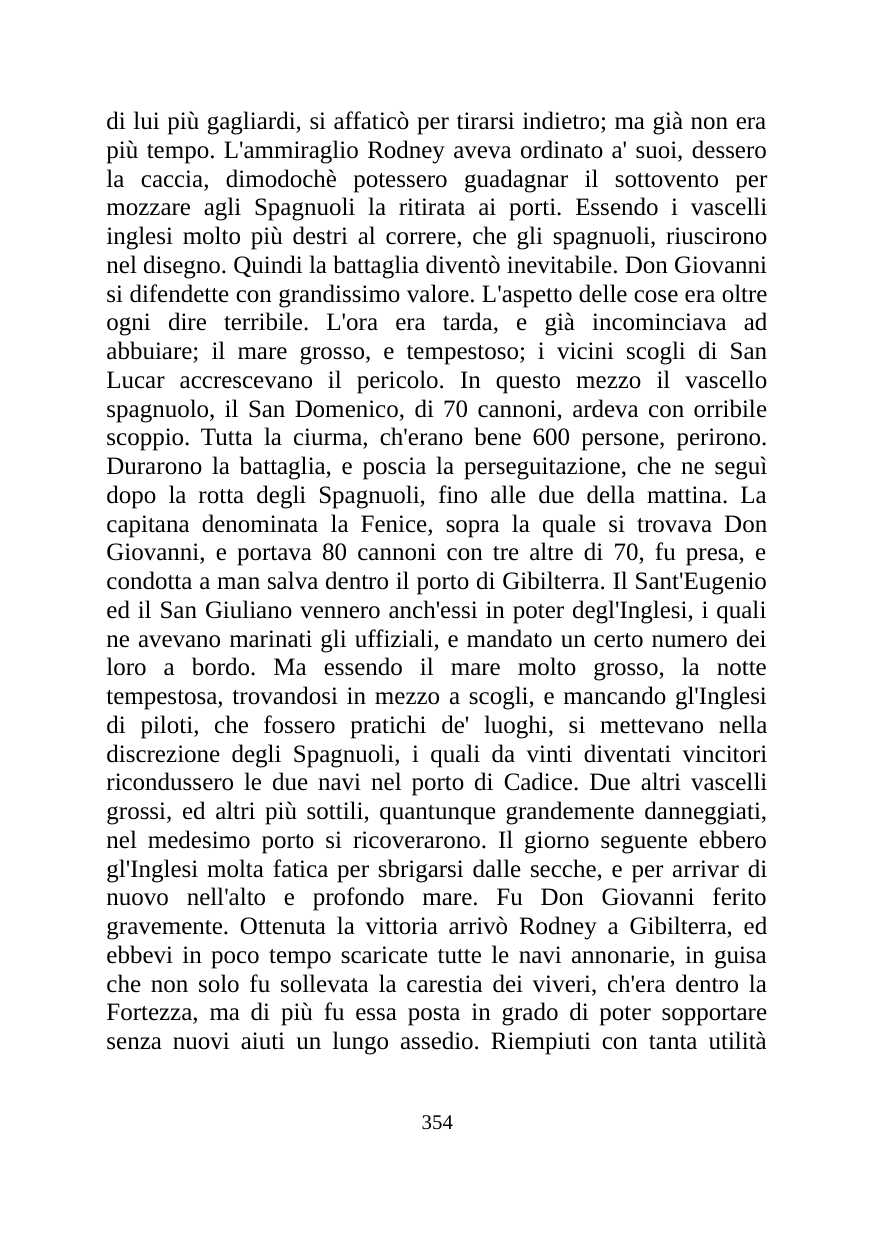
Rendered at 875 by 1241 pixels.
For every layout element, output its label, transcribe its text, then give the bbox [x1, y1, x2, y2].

text di lui più gagliardi, si affaticò per tirarsi indietro; ma già non era più tempo. L'ammiraglio Rodney aveva ordinato a' suoi, dessero la caccia, dimodochè potessero guadagnar il sottovento per mozzare agli Spagnuoli la ritirata ai porti. Essendo i vascelli inglesi molto più destri al correre, che gli spagnuoli, riuscirono nel disegno. Quindi la battaglia diventò inevitabile. Don Giovanni si difendette con grandissimo valore. L'aspetto delle cose era oltre ogni dire terribile. L'ora era tarda, e già incominciava ad abbuiare; il mare grosso, e tempestoso; i vicini scogli di San Lucar accrescevano il pericolo. In questo mezzo il vascello spagnuolo, il San Domenico, di 70 cannoni, ardeva con orribile scoppio. Tutta la ciurma, ch'erano bene 600 persone, perirono. Durarono la battaglia, e poscia la perseguitazione, che ne seguì dopo la rotta degli Spagnuoli, fino alle due della mattina. La capitana denominata la Fenice, sopra la quale si trovava Don Giovanni, e portava 80 cannoni con tre altre di 70, fu presa, e condotta a man salva dentro il porto di Gibilterra. Il Sant'Eugenio ed il San Giuliano vennero anch'essi in poter degl'Inglesi, i quali ne avevano marinati gli uffiziali, e mandato un certo numero dei loro a bordo. Ma essendo il mare molto grosso, la notte tempestosa, trovandosi in mezzo a scogli, e mancando gl'Inglesi di piloti, che fossero pratichi de' luoghi, si mettevano nella discrezione degli Spagnuoli, i quali da vinti diventati vincitori ricondussero le due navi nel porto di Cadice. Due altri vascelli grossi, ed altri più sottili, quantunque grandemente danneggiati, nel medesimo porto si ricoverarono. Il giorno seguente ebbero gl'Inglesi molta fatica per sbrigarsi dalle secche, e per arrivar di nuovo nell'alto e profondo mare. Fu Don Giovanni ferito gravemente. Ottenuta la vittoria arrivò Rodney a Gibilterra, ed ebbevi in poco tempo scaricate tutte le navi annonarie, in guisa che non solo fu sollevata la carestia dei viveri, ch'era dentro la Fortezza, ma di più fu essa posta in grado di poter sopportare senza nuovi aiuti un lungo assedio. Riempiuti con tanta utilità [106, 106, 768, 1055]
